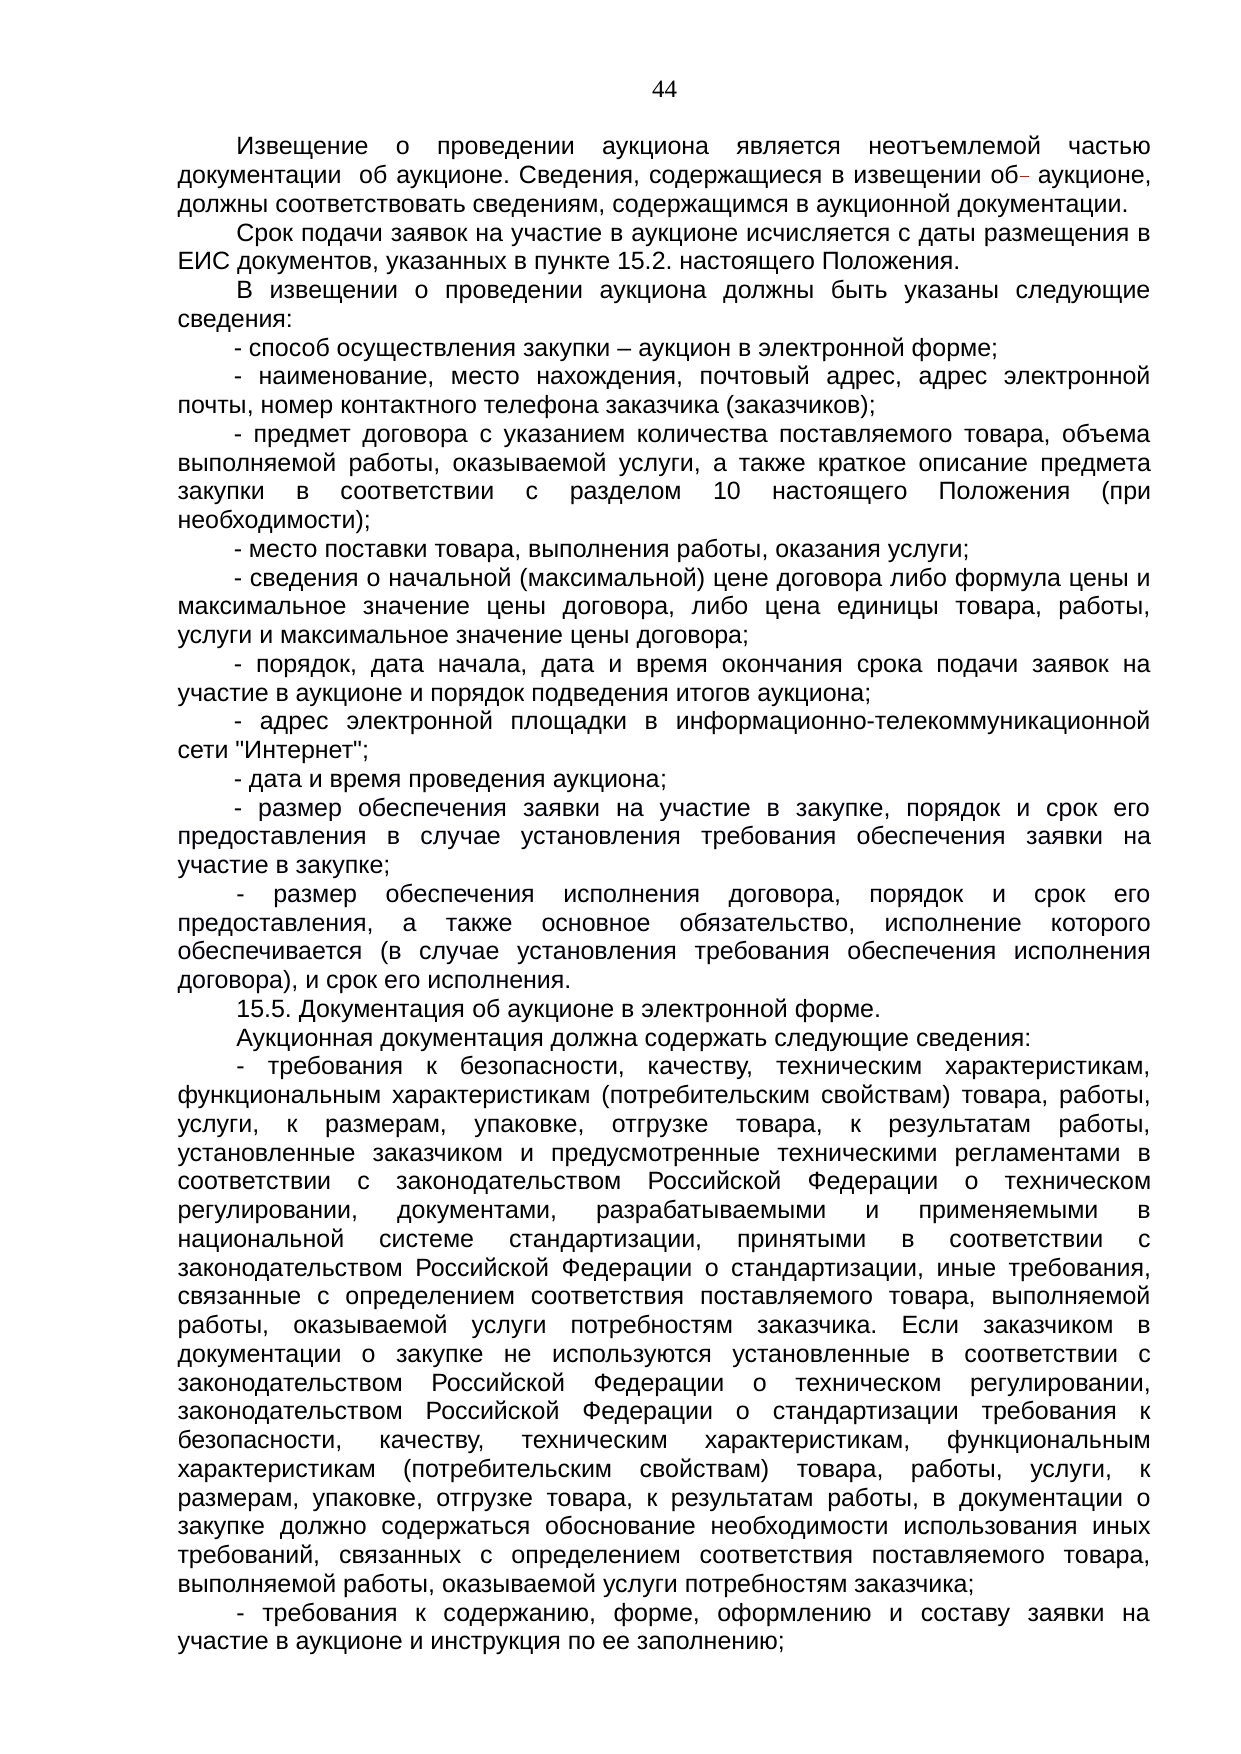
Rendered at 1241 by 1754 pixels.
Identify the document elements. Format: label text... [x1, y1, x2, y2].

text - размер обеспечения исполнения договора, порядок и срок его предоставления, а также основное обязательство, исполнение которого обеспечивается (в случае установления требования обеспечения исполнения договора), и срок его исполнения. [177, 879, 1152, 994]
text - место поставки товара, выполнения работы, оказания услуги; [177, 534, 1152, 563]
text Извещение о проведении аукциона является неотъемлемой частью документации об аукционе. Сведения, содержащиеся в извещении об аукционе, должны соответствовать сведениям, содержащимся в аукционной документации. [177, 131, 1152, 218]
text - способ осуществления закупки – аукцион в электронной форме; [177, 333, 1152, 361]
text - адрес электронной площадки в информационно-телекоммуникационной сети "Интернет"; [177, 706, 1152, 764]
text 15.5. Документация об аукционе в электронной форме. [177, 994, 1152, 1023]
text - предмет договора с указанием количества поставляемого товара, объема выполняемой работы, оказываемой услуги, а также краткое описание предмета закупки в соответствии с разделом 10 настоящего Положения (при необходимости); [177, 419, 1152, 534]
text Срок подачи заявок на участие в аукционе исчисляется с даты размещения в ЕИС документов, указанных в пункте 15.2. настоящего Положения. [177, 218, 1152, 275]
text - размер обеспечения заявки на участие в закупке, порядок и срок его предоставления в случае установления требования обеспечения заявки на участие в закупке; [177, 793, 1152, 879]
text - порядок, дата начала, дата и время окончания срока подачи заявок на участие в аукционе и порядок подведения итогов аукциона; [177, 649, 1152, 706]
text - дата и время проведения аукциона; [177, 764, 1152, 793]
text - требования к безопасности, качеству, техническим характеристикам, функциональным характеристикам (потребительским свойствам) товара, работы, услуги, к размерам, упаковке, отгрузке товара, к результатам работы, установленные заказчиком и предусмотренные техническими регламентами в соответствии с законодательством Российской Федерации о техническом регулировании, документами, разрабатываемыми и применяемыми в национальной системе стандартизации, принятыми в соответствии с законодательством Российской Федерации о стандартизации, иные требования, связанные с определением соответствия поставляемого товара, выполняемой работы, оказываемой услуги потребностям заказчика. Если заказчиком в документации о закупке не используются установленные в соответствии с законодательством Российской Федерации о техническом регулировании, законодательством Российской Федерации о стандартизации требования к безопасности, качеству, техническим характеристикам, функциональным характеристикам (потребительским свойствам) товара, работы, услуги, к размерам, упаковке, отгрузке товара, к результатам работы, в документации о закупке должно содержаться обоснование необходимости использования иных требований, связанных с определением соответствия поставляемого товара, выполняемой работы, оказываемой услуги потребностям заказчика; [177, 1051, 1152, 1598]
text - требования к содержанию, форме, оформлению и составу заявки на участие в аукционе и инструкция по ее заполнению; [177, 1598, 1152, 1655]
text - наименование, место нахождения, почтовый адрес, адрес электронной почты, номер контактного телефона заказчика (заказчиков); [177, 361, 1152, 419]
text В извещении о проведении аукциона должны быть указаны следующие сведения: [177, 275, 1152, 333]
text Аукционная документация должна содержать следующие сведения: [177, 1023, 1152, 1051]
text - сведения о начальной (максимальной) цене договора либо формула цены и максимальное значение цены договора, либо цена единицы товара, работы, услуги и максимальное значение цены договора; [177, 563, 1152, 649]
